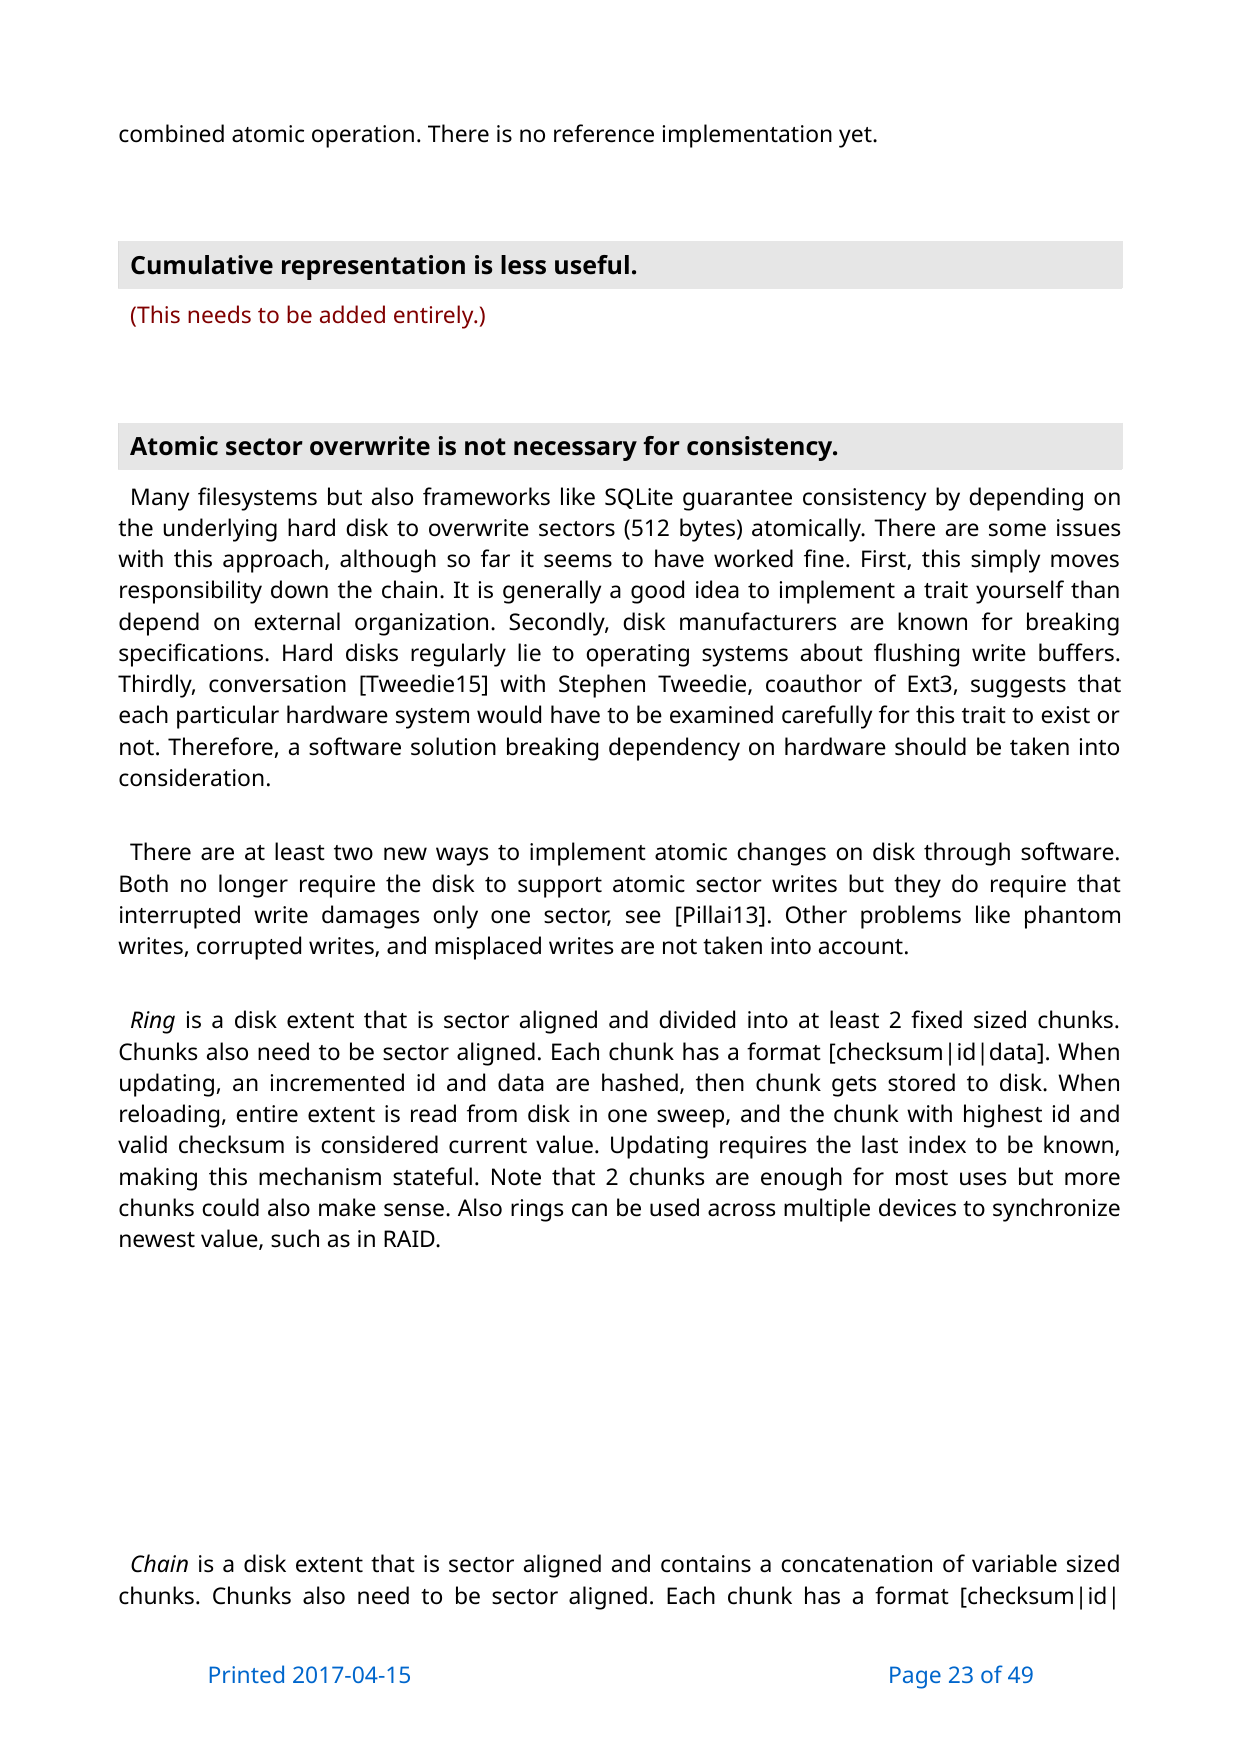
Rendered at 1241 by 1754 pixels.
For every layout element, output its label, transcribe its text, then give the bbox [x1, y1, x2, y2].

text Chain is a disk extent that is sector aligned and contains a concatenation of variable sized chunks. Chunks also need to be sector aligned. Each chunk has a format [checksum|id| [118, 1548, 1122, 1611]
text (This needs to be added entirely.) [118, 299, 1122, 331]
text There are at least two new ways to implement atomic changes on disk through software. Both no longer require the disk to support atomic sector writes but they do require that interrupted write damages only one sector, see [Pillai13]. Other problems like phantom writes, corrupted writes, and misplaced writes are not taken into account. [118, 836, 1122, 961]
text Many filesystems but also frameworks like SQLite guarantee consistency by depending on the underlying hard disk to overwrite sectors (512 bytes) atomically. There are some issues with this approach, although so far it seems to have worked fine. First, this simply moves responsibility down the chain. It is generally a good idea to implement a trait yourself than depend on external organization. Secondly, disk manufacturers are known for breaking specifications. Hard disks regularly lie to operating systems about flushing write buffers. Thirdly, conversation [Tweedie15] with Stephen Tweedie, coauthor of Ext3, suggests that each particular hardware system would have to be examined carefully for this trait to exist or not. Therefore, a software solution breaking dependency on hardware should be taken into consideration. [118, 481, 1122, 793]
text combined atomic operation. There is no reference implementation yet. [118, 118, 1122, 149]
subtitle Atomic sector overwrite is not necessary for consistency. [119, 424, 1122, 469]
text Ring is a disk extent that is sector aligned and divided into at least 2 fixed sized chunks. Chunks also need to be sector aligned. Each chunk has a format [checksum|id|data]. When updating, an incremented id and data are hashed, then chunk gets stored to disk. When reloading, entire extent is read from disk in one sweep, and the chunk with highest id and valid checksum is considered current value. Updating requires the last index to be known, making this mechanism stateful. Note that 2 chunks are enough for most uses but more chunks could also make sense. Also rings can be used across multiple devices to synchronize newest value, such as in RAID. [118, 1004, 1122, 1254]
subtitle Cumulative representation is less useful. [119, 242, 1122, 288]
